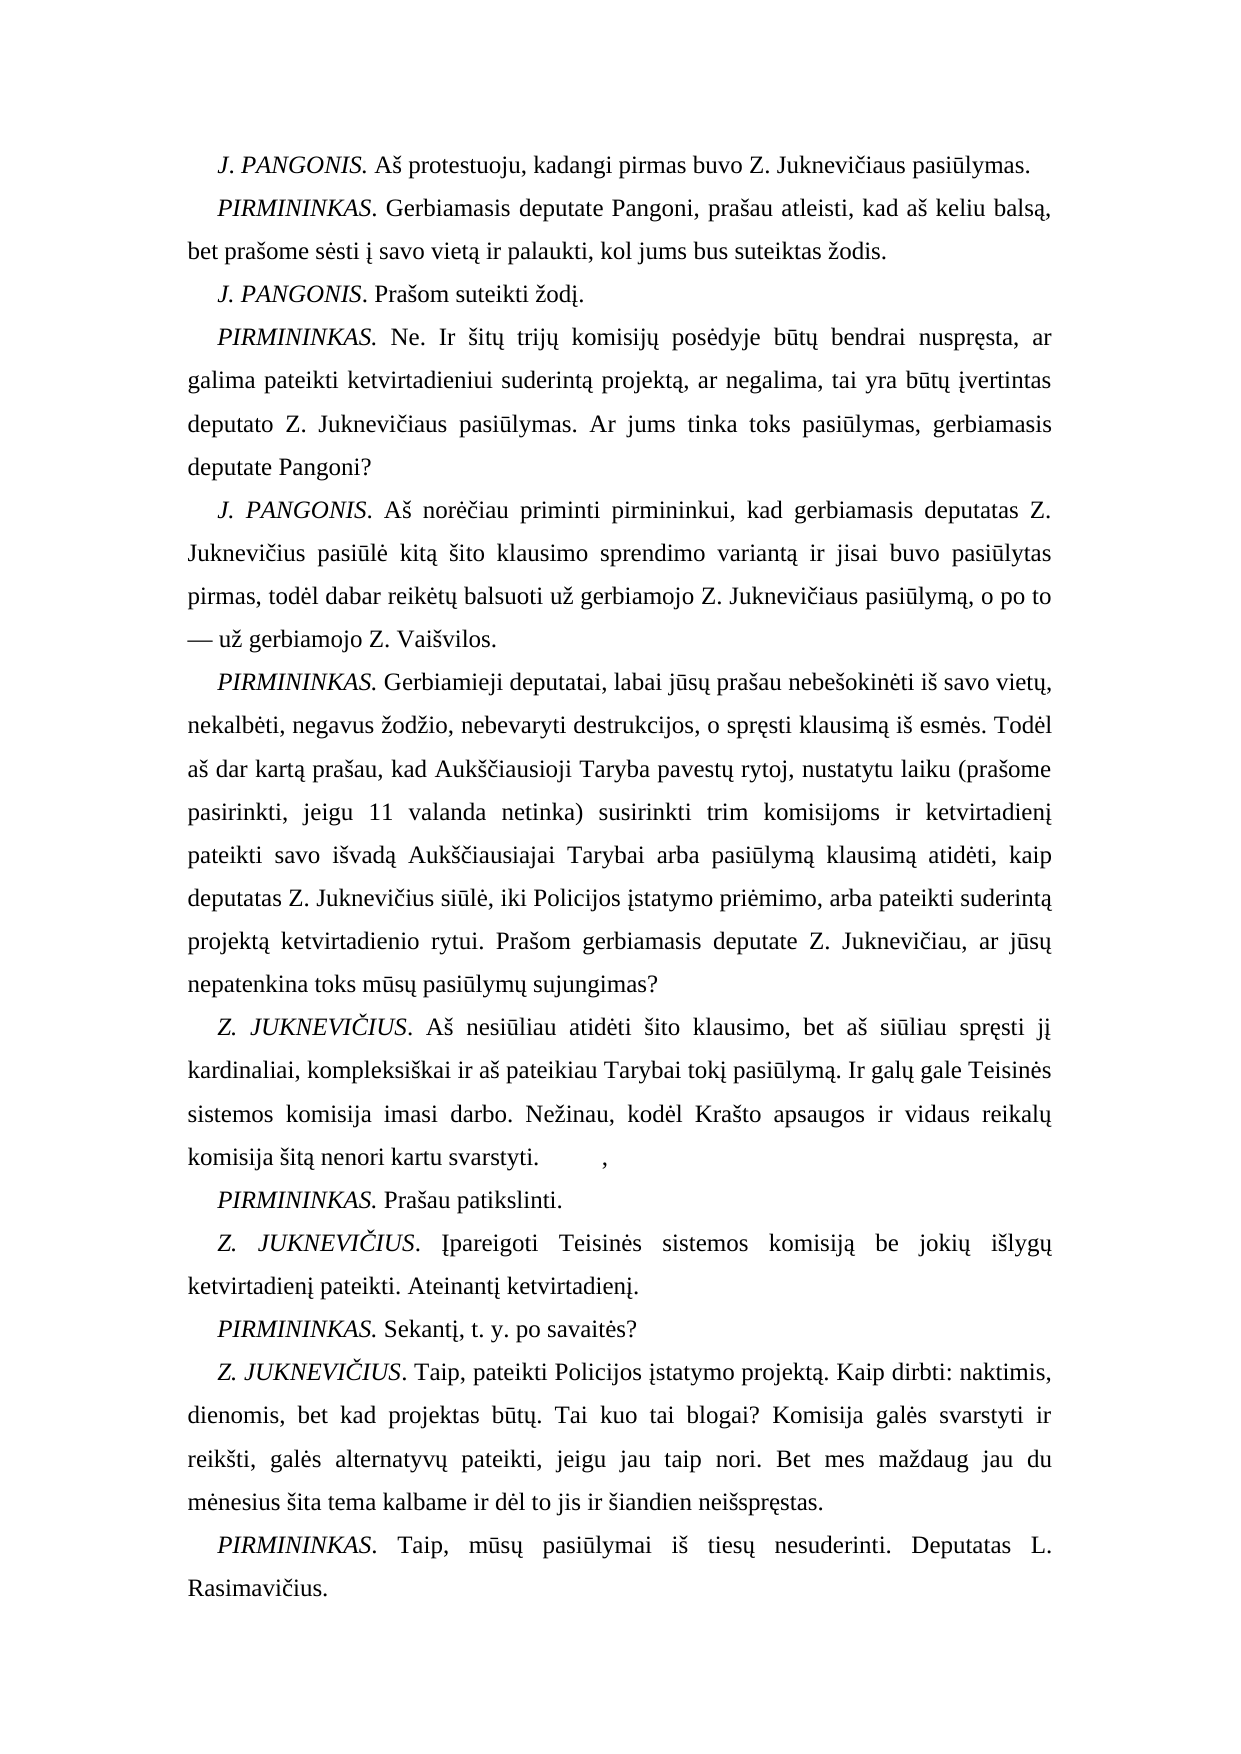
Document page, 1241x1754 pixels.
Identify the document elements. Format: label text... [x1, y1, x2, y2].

text PIRMININKAS. Gerbiamasis deputate Pangoni, prašau atleisti, kad aš keliu balsą, bet prašome sėsti į savo vietą ir palaukti, kol jums bus suteiktas žodis. [187, 193, 1053, 265]
text Z. JUKNEVIČIUS. Įpareigoti Teisinės sistemos komisiją be jokių išlygų ketvirtadienį pateikti. Ateinantį ketvirtadienį. [187, 1228, 1053, 1300]
text J. PANGONIS. Aš norėčiau priminti pirmininkui, kad gerbiamasis deputatas Z. Juknevičius pasiūlė kitą šito klausimo sprendimo variantą ir jisai buvo pasiūlytas pirmas, todėl dabar reikėtų balsuoti už gerbiamojo Z. Juknevičiaus pasiūlymą, o po to — už gerbiamojo Z. Vaišvilos. [187, 495, 1053, 653]
text PIRMININKAS. Taip, mūsų pasiūlymai iš tiesų nesuderinti. Deputatas L. Rasimavičius. [187, 1530, 1053, 1602]
text PIRMININKAS. Gerbiamieji deputatai, labai jūsų prašau nebešokinėti iš savo vietų, nekalbėti, negavus žodžio, nebevaryti destrukcijos, o spręsti klausimą iš esmės. Todėl aš dar kartą prašau, kad Aukščiausioji Taryba pavestų rytoj, nustatytu laiku (prašome pasirinkti, jeigu 11 valanda netinka) susirinkti trim komisijoms ir ketvirtadienį pateikti savo išvadą Aukščiausiajai Tarybai arba pasiūlymą klausimą atidėti, kaip deputatas Z. Juknevičius siūlė, iki Policijos įstatymo priėmimo, arba pateikti suderintą projektą ketvirtadienio rytui. Prašom gerbiamasis deputate Z. Juknevičiau, ar jūsų nepatenkina toks mūsų pasiūlymų sujungimas? [187, 667, 1053, 998]
text PIRMININKAS. Prašau patikslinti. [187, 1185, 1053, 1214]
text Z. JUKNEVIČIUS. Aš nesiūliau atidėti šito klausimo, bet aš siūliau spręsti jį kardinaliai, kompleksiškai ir aš pateikiau Tarybai tokį pasiūlymą. Ir galų gale Teisinės sistemos komisija imasi darbo. Nežinau, kodėl Krašto apsaugos ir vidaus reikalų komisija šitą nenori kartu svarstyti. , [187, 1012, 1053, 1171]
text PIRMININKAS. Ne. Ir šitų trijų komisijų posėdyje būtų bendrai nuspręsta, ar galima pateikti ketvirtadieniui suderintą projektą, ar negalima, tai yra būtų įvertintas deputato Z. Juknevičiaus pasiūlymas. Ar jums tinka toks pasiūlymas, gerbiamasis deputate Pangoni? [187, 322, 1053, 481]
text J. PANGONIS. Aš protestuoju, kadangi pirmas buvo Z. Juknevičiaus pasiūlymas. [187, 150, 1053, 179]
text J. PANGONIS. Prašom suteikti žodį. [187, 279, 1053, 308]
text Z. JUKNEVIČIUS. Taip, pateikti Policijos įstatymo projektą. Kaip dirbti: naktimis, dienomis, bet kad projektas būtų. Tai kuo tai blogai? Komisija galės svarstyti ir reikšti, galės alternatyvų pateikti, jeigu jau taip nori. Bet mes maždaug jau du mėnesius šita tema kalbame ir dėl to jis ir šiandien neišspręstas. [187, 1357, 1053, 1516]
text PIRMININKAS. Sekantį, t. y. po savaitės? [187, 1314, 1053, 1343]
